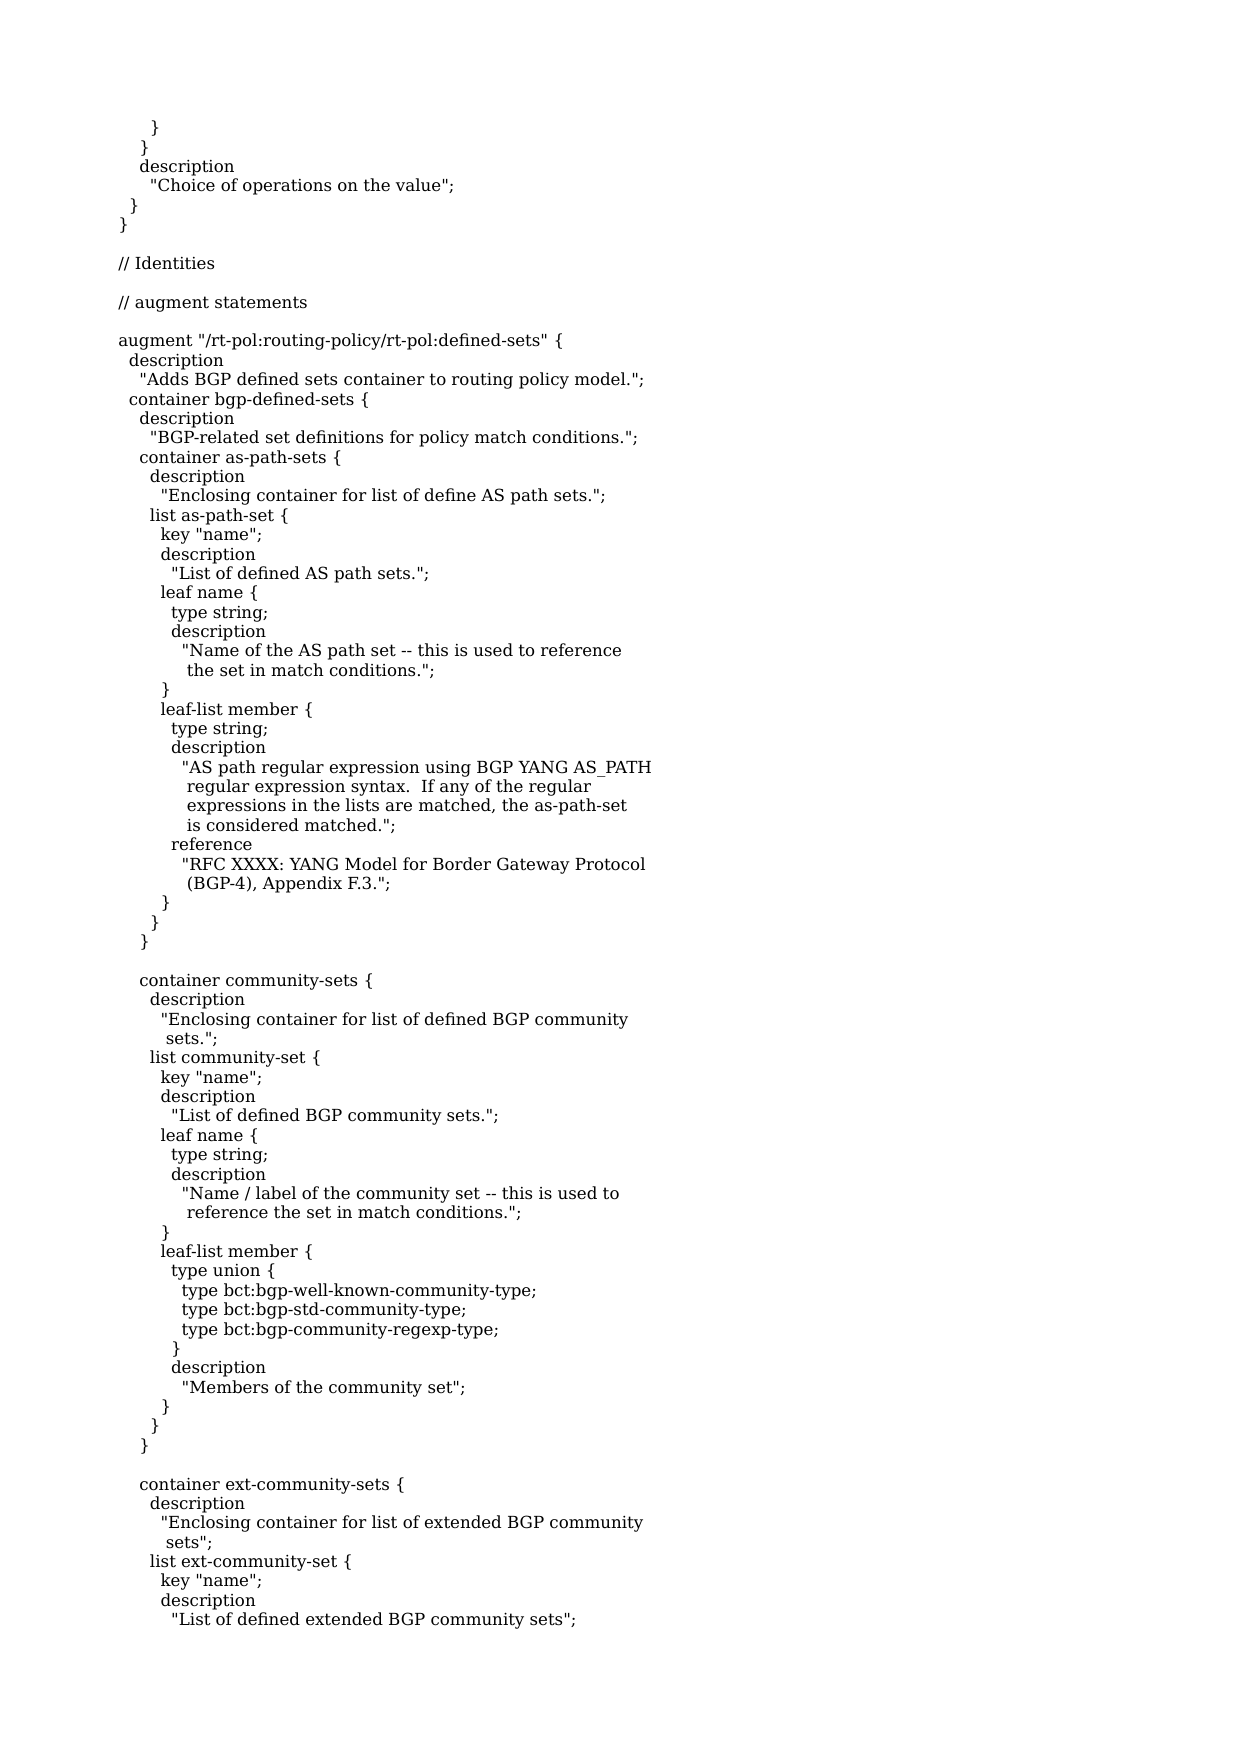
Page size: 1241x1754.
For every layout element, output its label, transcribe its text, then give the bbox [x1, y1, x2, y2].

text "Name of the AS path set -- this is used to reference [118, 641, 1122, 661]
text "List of defined AS path sets."; [118, 564, 1122, 583]
text description [118, 544, 1122, 564]
text leaf-list member { [118, 699, 1122, 719]
text "Name / label of the community set -- this is used to [118, 1184, 1122, 1203]
text container bgp-defined-sets { [118, 389, 1122, 409]
text } [118, 118, 1122, 137]
text } [118, 680, 1122, 699]
text key "name"; [118, 1571, 1122, 1591]
text description [118, 1087, 1122, 1106]
text regular expression syntax. If any of the regular [118, 777, 1122, 796]
text "Enclosing container for list of extended BGP community [118, 1513, 1122, 1532]
text type string; [118, 1145, 1122, 1164]
text reference [118, 835, 1122, 854]
text list ext-community-set { [118, 1552, 1122, 1571]
text is considered matched."; [118, 816, 1122, 835]
text description [118, 622, 1122, 641]
text // augment statements [118, 292, 1122, 312]
text reference the set in match conditions."; [118, 1203, 1122, 1222]
text description [118, 467, 1122, 486]
text "Adds BGP defined sets container to routing policy model."; [118, 370, 1122, 389]
text "Enclosing container for list of defined BGP community [118, 1009, 1122, 1029]
text key "name"; [118, 525, 1122, 544]
text type string; [118, 719, 1122, 738]
text container as-path-sets { [118, 447, 1122, 467]
text the set in match conditions."; [118, 661, 1122, 680]
text key "name"; [118, 1067, 1122, 1087]
text expressions in the lists are matched, the as-path-set [118, 796, 1122, 816]
text type string; [118, 602, 1122, 622]
text description [118, 1358, 1122, 1377]
text "RFC XXXX: YANG Model for Border Gateway Protocol [118, 854, 1122, 874]
text container ext-community-sets { [118, 1474, 1122, 1494]
text "Members of the community set"; [118, 1377, 1122, 1397]
text "List of defined BGP community sets."; [118, 1106, 1122, 1126]
text "AS path regular expression using BGP YANG AS_PATH [118, 757, 1122, 777]
text "BGP-related set definitions for policy match conditions."; [118, 428, 1122, 447]
text } [118, 1397, 1122, 1416]
text } [118, 137, 1122, 157]
text type bct:bgp-community-regexp-type; [118, 1319, 1122, 1339]
text leaf name { [118, 1126, 1122, 1145]
text description [118, 409, 1122, 428]
text list community-set { [118, 1048, 1122, 1067]
text } [118, 893, 1122, 912]
text leaf name { [118, 583, 1122, 602]
text type bct:bgp-std-community-type; [118, 1300, 1122, 1319]
text } [118, 932, 1122, 951]
text sets."; [118, 1029, 1122, 1048]
text "List of defined extended BGP community sets"; [118, 1610, 1122, 1629]
text description [118, 157, 1122, 176]
text type union { [118, 1261, 1122, 1281]
text // Identities [118, 254, 1122, 273]
text description [118, 1591, 1122, 1610]
text "Choice of operations on the value"; [118, 176, 1122, 196]
text description [118, 738, 1122, 757]
text description [118, 1164, 1122, 1184]
text description [118, 1494, 1122, 1513]
text "Enclosing container for list of define AS path sets."; [118, 486, 1122, 506]
text } [118, 215, 1122, 234]
text type bct:bgp-well-known-community-type; [118, 1281, 1122, 1300]
text } [118, 1436, 1122, 1455]
text } [118, 1416, 1122, 1436]
text sets"; [118, 1532, 1122, 1552]
text } [118, 1339, 1122, 1358]
text description [118, 351, 1122, 370]
text description [118, 990, 1122, 1009]
text } [118, 912, 1122, 932]
text (BGP-4), Appendix F.3."; [118, 874, 1122, 893]
text container community-sets { [118, 971, 1122, 990]
text } [118, 1222, 1122, 1242]
text leaf-list member { [118, 1242, 1122, 1261]
text augment "/rt-pol:routing-policy/rt-pol:defined-sets" { [118, 331, 1122, 351]
text } [118, 196, 1122, 215]
text list as-path-set { [118, 506, 1122, 525]
